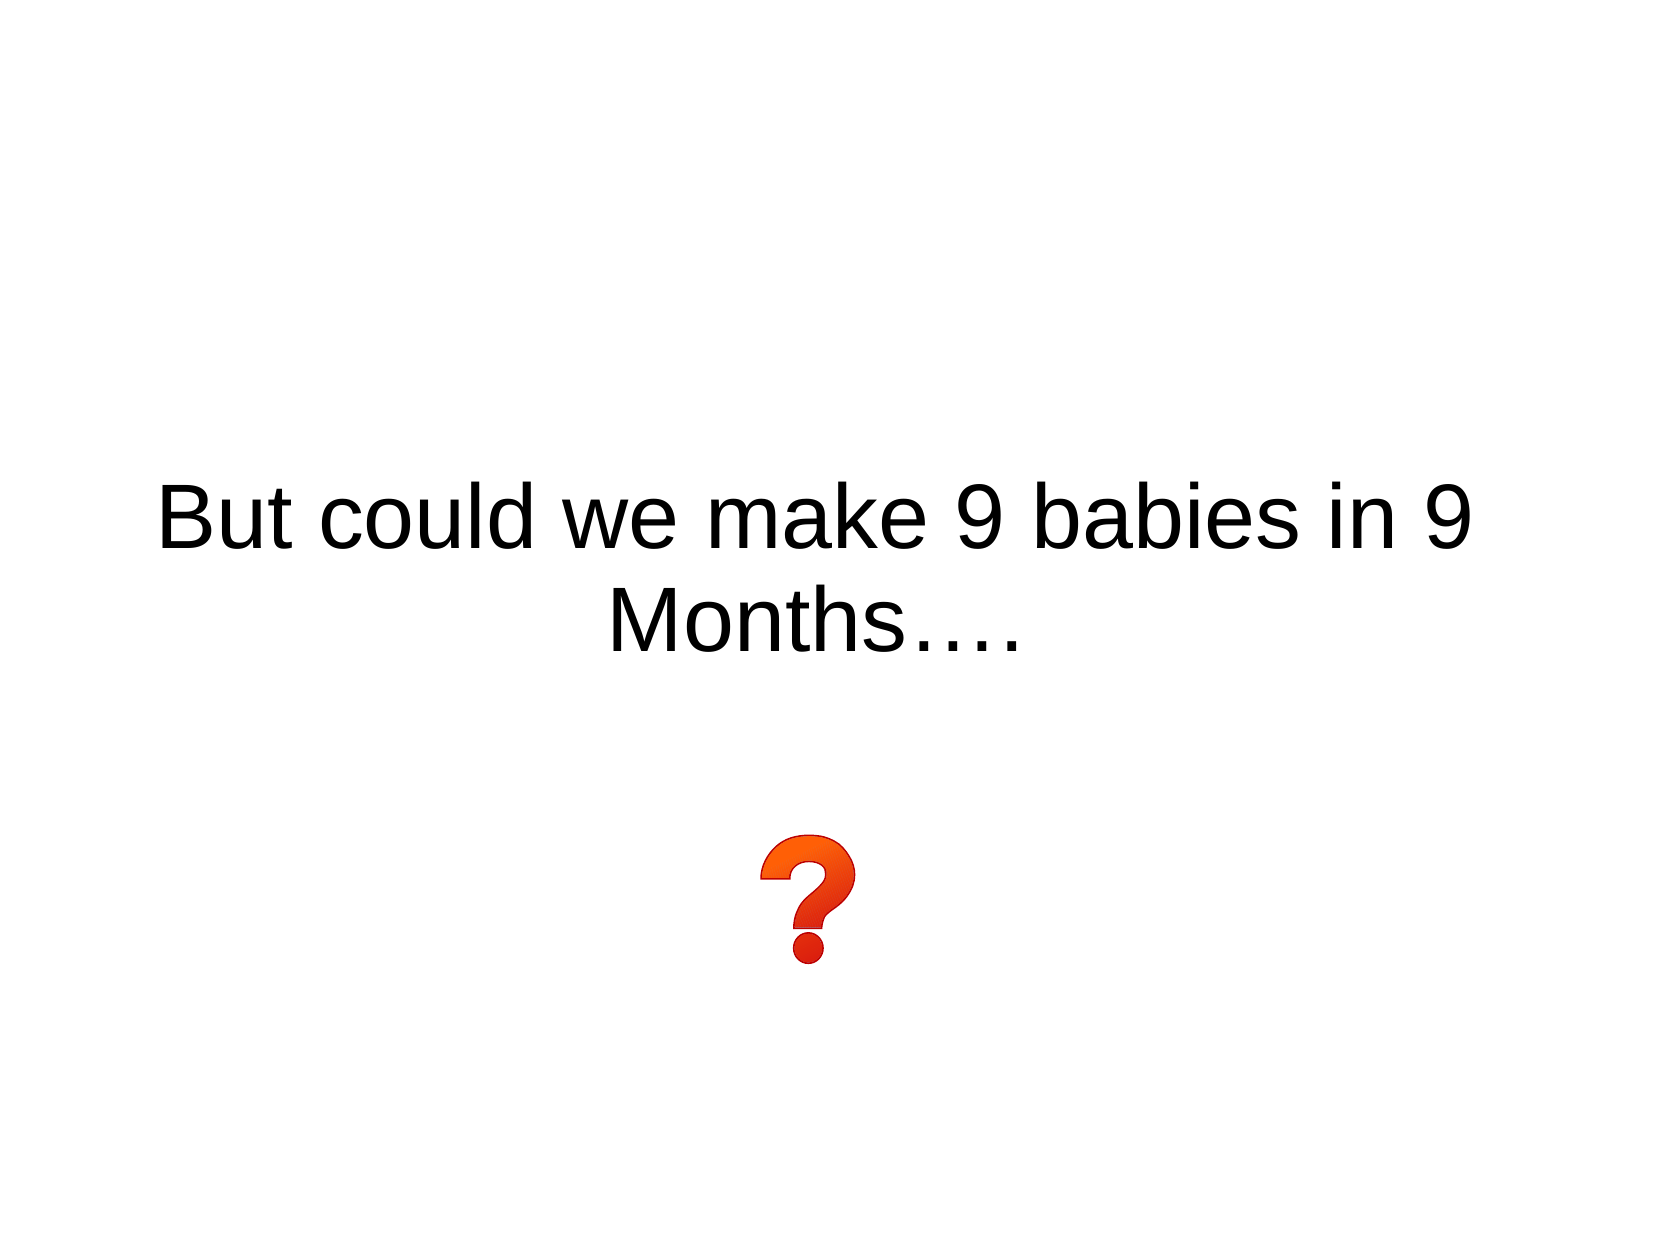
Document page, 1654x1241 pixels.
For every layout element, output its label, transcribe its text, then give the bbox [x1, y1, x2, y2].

title But could we make 9 babies in 9 Months…. [71, 465, 1561, 673]
picture [720, 811, 899, 991]
